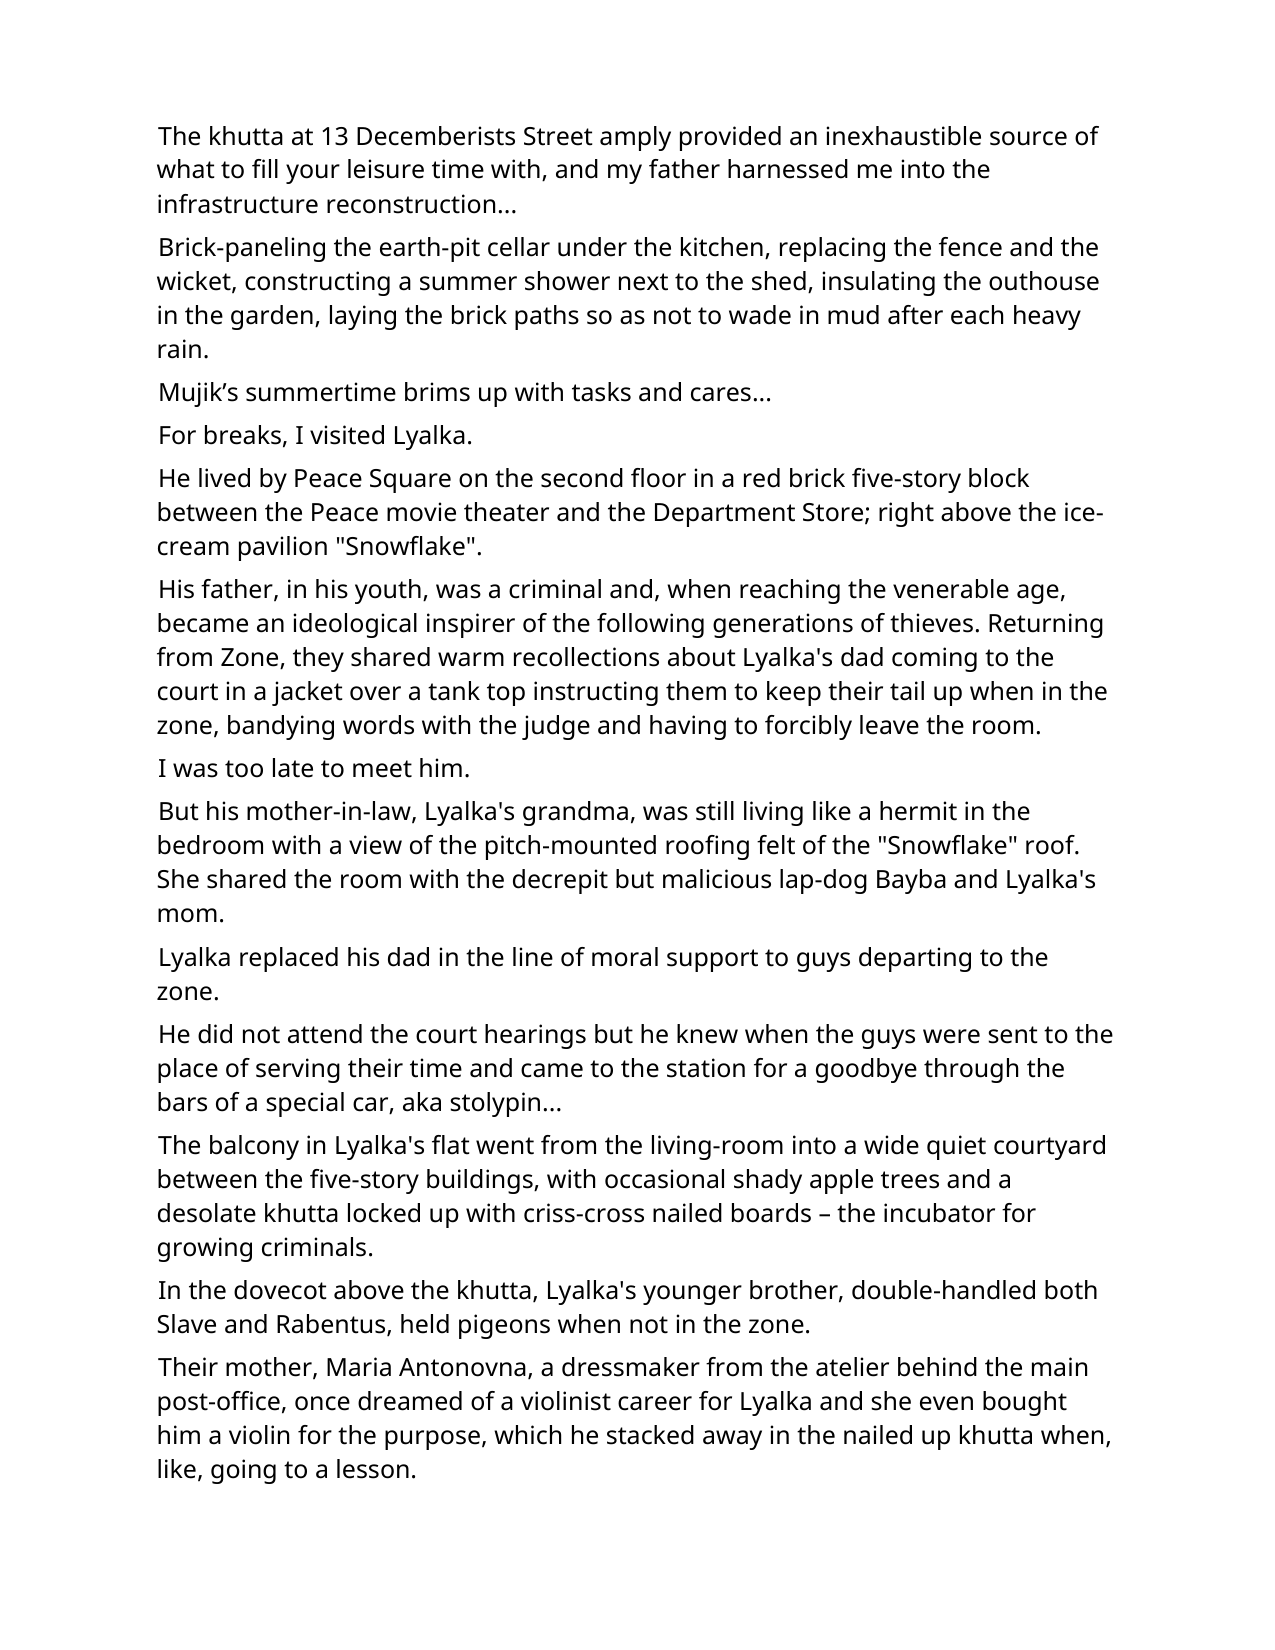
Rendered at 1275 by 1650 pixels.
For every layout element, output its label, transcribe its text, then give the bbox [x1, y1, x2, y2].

text His father, in his youth, was a criminal and, when reaching the venerable age, became an ideological inspirer of the following generations of thieves. Returning from Zone, they shared warm recollections about Lyalka's dad coming to the court in a jacket over a tank top instructing them to keep their tail up when in the zone, bandying words with the judge and having to forcibly leave the room. [156, 572, 1118, 742]
text For breaks, I visited Lyalka. [156, 417, 1118, 452]
text Their mother, Maria Antonovna, a dressmaker from the atelier behind the main post-office, once dreamed of a violinist career for Lyalka and she even bought him a violin for the purpose, which he stacked away in the nailed up khutta when, like, going to a lesson. [156, 1350, 1118, 1486]
text In the dovecot above the khutta, Lyalka's younger brother, double-handled both Slave and Rabentus, held pigeons when not in the zone. [156, 1273, 1118, 1341]
text He did not attend the court hearings but he knew when the guys were sent to the place of serving their time and came to the station for a goodbye through the bars of a special car, aka stolypin... [156, 1016, 1118, 1118]
text Brick-paneling the earth-pit cellar under the kitchen, replacing the fence and the wicket, constructing a summer shower next to the shed, insulating the outhouse in the garden, laying the brick paths so as not to wade in mud after each heavy rain. [156, 229, 1118, 366]
text He lived by Peace Square on the second floor in a red brick five-story block between the Peace movie theater and the Department Store; right above the ice-cream pavilion "Snowflake". [156, 461, 1118, 563]
text Mujik’s summertime brims up with tasks and cares... [156, 374, 1118, 408]
text Lyalka replaced his dad in the line of moral support to guys departing to the zone. [156, 939, 1118, 1007]
text The balcony in Lyalka's flat went from the living-room into a wide quiet courtyard between the five-story buildings, with occasional shady apple trees and a desolate khutta locked up with criss-cross nailed boards – the incubator for growing criminals. [156, 1127, 1118, 1264]
text The khutta at 13 Decemberists Street amply provided an inexhaustible source of what to fill your leisure time with, and my father harnessed me into the infrastructure reconstruction... [156, 118, 1118, 220]
text I was too late to meet him. [156, 751, 1118, 785]
text But his mother-in-law, Lyalka's grandma, was still living like a hermit in the bedroom with a view of the pitch-mounted roofing felt of the "Snowflake" roof. She shared the room with the decrepit but malicious lap-dog Bayba and Lyalka's mom. [156, 794, 1118, 930]
